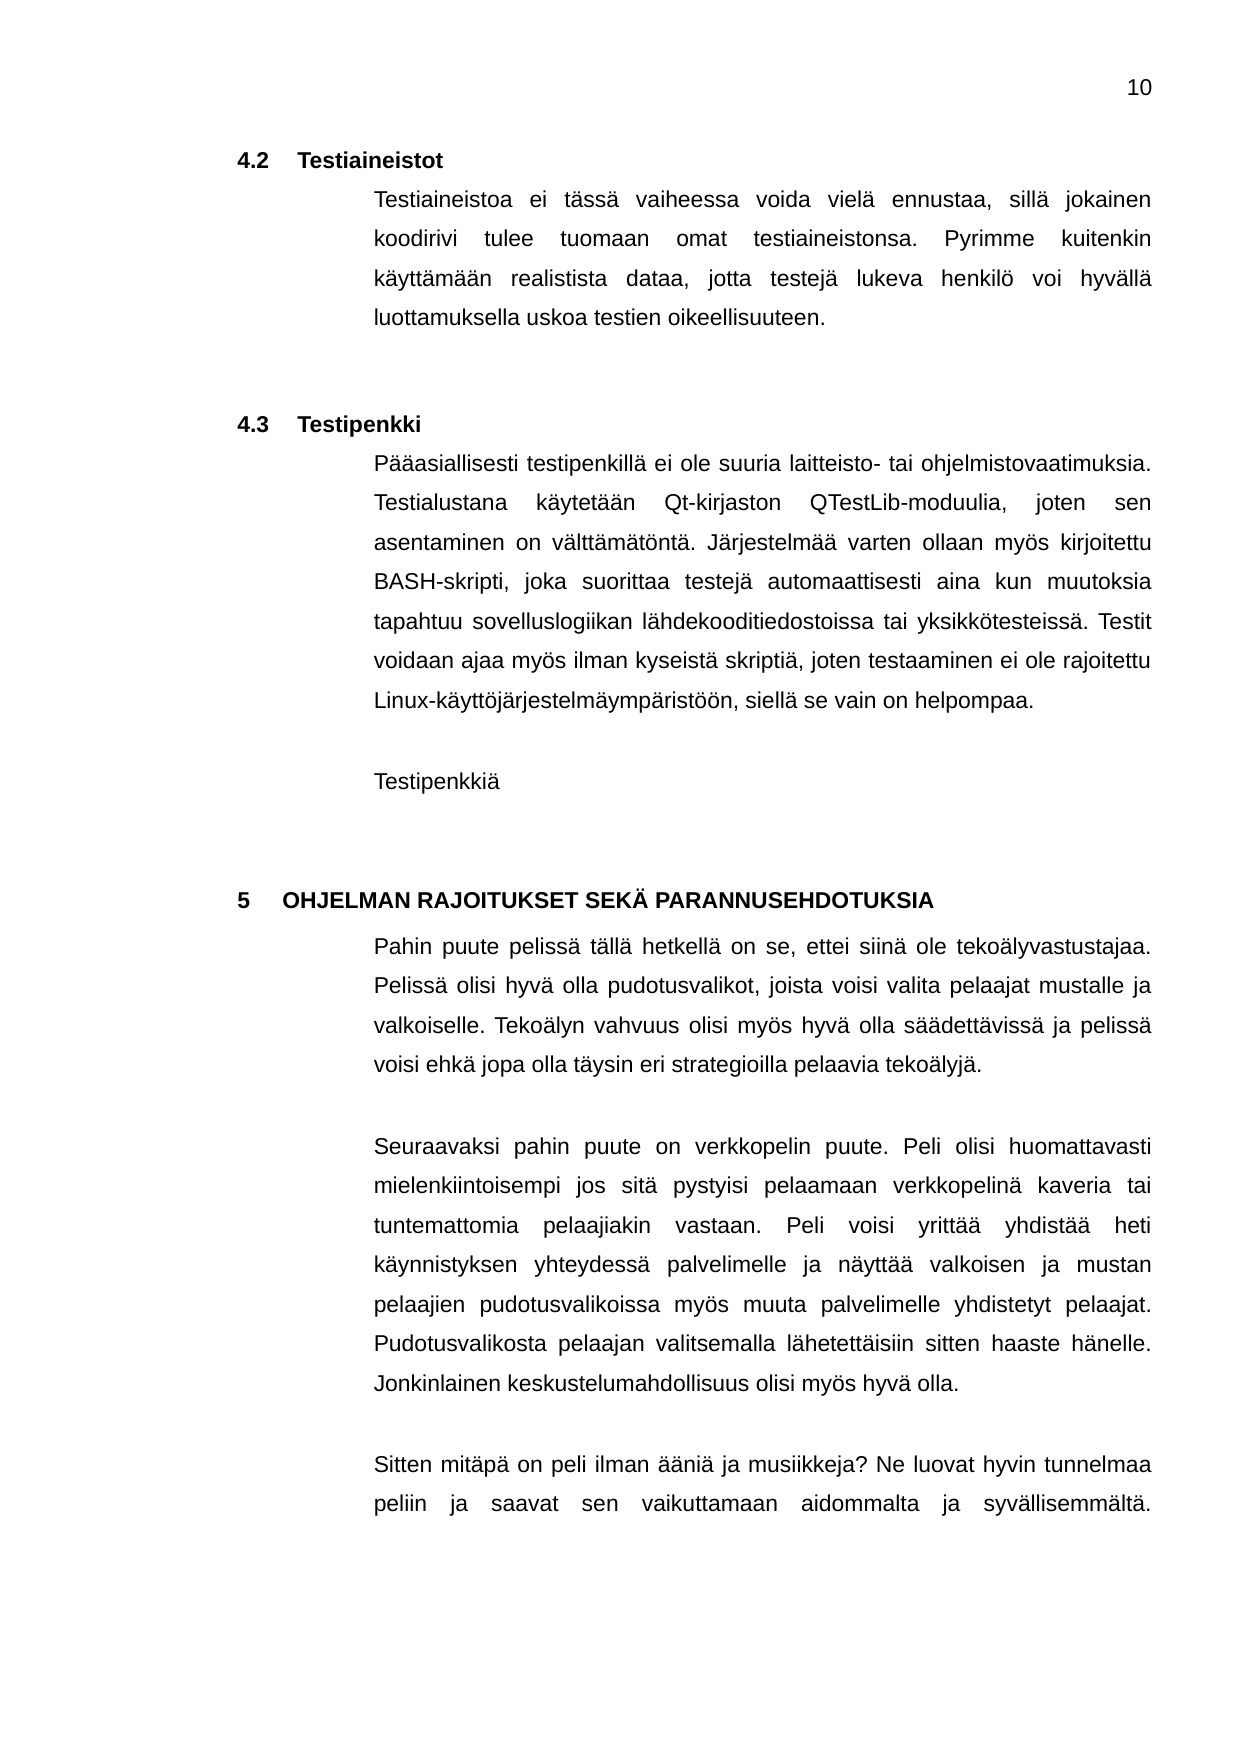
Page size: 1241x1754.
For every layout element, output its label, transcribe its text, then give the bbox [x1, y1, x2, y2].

subtitle Testiaineistot [237, 147, 1152, 173]
subtitle Testipenkki [237, 411, 1152, 437]
text Pääasiallisesti testipenkillä ei ole suuria laitteisto- tai ohjelmistovaatimuksia. Testialustana käytetään Qt-kirjaston QTestLib-moduulia, joten sen asentaminen on välttämätöntä. Järjestelmää varten ollaan myös kirjoitettu BASH-skripti, joka suorittaa testejä automaattisesti aina kun muutoksia tapahtuu sovelluslogiikan lähdekooditiedostoissa tai yksikkötesteissä. Testit voidaan ajaa myös ilman kyseistä skriptiä, joten testaaminen ei ole rajoitettu Linux-käyttöjärjestelmäympäristöön, siellä se vain on helpompaa. [373, 450, 1152, 713]
text Testipenkkiä [373, 768, 1152, 794]
subtitle OHJELMAN RAJOITUKSET SEKÄ PARANNUSEHDOTUKSIA [237, 887, 1152, 913]
text Testiaineistoa ei tässä vaiheessa voida vielä ennustaa, sillä jokainen koodirivi tulee tuomaan omat testiaineistonsa. Pyrimme kuitenkin käyttämään realistista dataa, jotta testejä lukeva henkilö voi hyvällä luottamuksella uskoa testien oikeellisuuteen. [373, 186, 1152, 331]
text Seuraavaksi pahin puute on verkkopelin puute. Peli olisi huomattavasti mielenkiintoisempi jos sitä pystyisi pelaamaan verkkopelinä kaveria tai tuntemattomia pelaajiakin vastaan. Peli voisi yrittää yhdistää heti käynnistyksen yhteydessä palvelimelle ja näyttää valkoisen ja mustan pelaajien pudotusvalikoissa myös muuta palvelimelle yhdistetyt pelaajat. Pudotusvalikosta pelaajan valitsemalla lähetettäisiin sitten haaste hänelle. Jonkinlainen keskustelumahdollisuus olisi myös hyvä olla. [373, 1133, 1152, 1396]
text Pahin puute pelissä tällä hetkellä on se, ettei siinä ole tekoälyvastustajaa. Pelissä olisi hyvä olla pudotusvalikot, joista voisi valita pelaajat mustalle ja valkoiselle. Tekoälyn vahvuus olisi myös hyvä olla säädettävissä ja pelissä voisi ehkä jopa olla täysin eri strategioilla pelaavia tekoälyjä. [373, 933, 1152, 1077]
text Sitten mitäpä on peli ilman ääniä ja musiikkeja? Ne luovat hyvin tunnelmaa peliin ja saavat sen vaikuttamaan aidommalta ja syvällisemmältä. [373, 1451, 1152, 1517]
